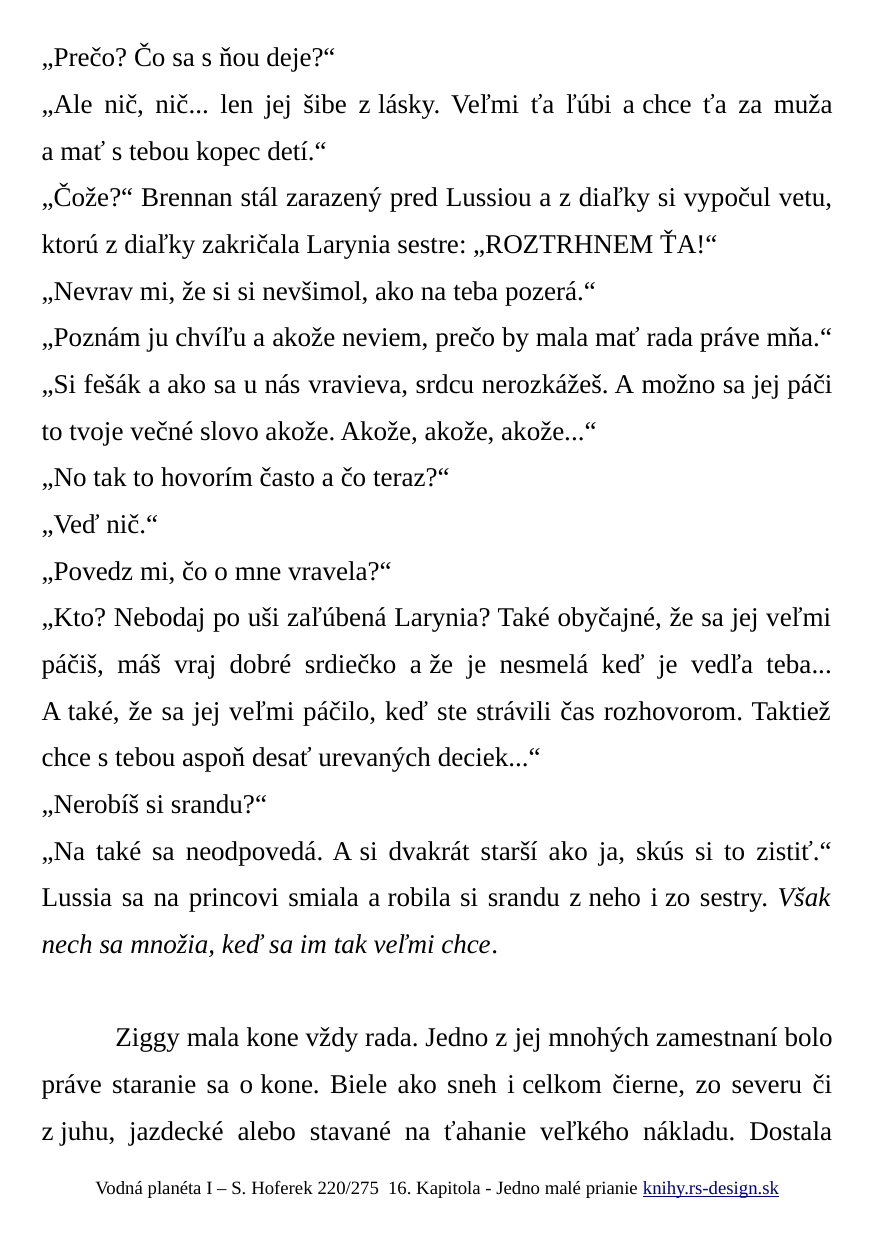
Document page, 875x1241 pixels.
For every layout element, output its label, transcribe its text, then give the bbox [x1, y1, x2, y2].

text „Si fešák a ako sa u nás vravieva, srdcu nerozkážeš. A možno sa jej páči to tvoje večné slovo akože. Akože, akože, akože...“ [41, 368, 833, 446]
text „Nerobíš si srandu?“ [41, 788, 833, 819]
text „Ale nič, nič... len jej šibe z lásky. Veľmi ťa ľúbi a chce ťa za muža a mať s tebou kopec detí.“ [41, 88, 833, 166]
text „Nevrav mi, že si si nevšimol, ako na teba pozerá.“ [41, 275, 833, 306]
text Ziggy mala kone vždy rada. Jedno z jej mnohých zamestnaní bolo práve staranie sa o kone. Biele ako sneh i celkom čierne, zo severu či z juhu, jazdecké alebo stavané na ťahanie veľkého nákladu. Dostala [41, 1021, 833, 1146]
text „Poznám ju chvíľu a akože neviem, prečo by mala mať rada práve mňa.“ [41, 321, 833, 352]
text „Na také sa neodpovedá. A si dvakrát starší ako ja, skús si to zistiť.“ Lussia sa na princovi smiala a robila si srandu z neho i zo sestry. Však nech sa množia, keď sa im tak veľmi chce. [41, 835, 833, 959]
text „Čože?“ Brennan stál zarazený pred Lussiou a z diaľky si vypočul vetu, ktorú z diaľky zakričala Larynia sestre: „ROZTRHNEM ŤA!“ [41, 181, 833, 259]
text „Veď nič.“ [41, 508, 833, 539]
text „No tak to hovorím často a čo teraz?“ [41, 461, 833, 492]
text „Povedz mi, čo o mne vravela?“ [41, 555, 833, 586]
text „Kto? Nebodaj po uši zaľúbená Larynia? Také obyčajné, že sa jej veľmi páčiš, máš vraj dobré srdiečko a že je nesmelá keď je vedľa teba... A také, že sa jej veľmi páčilo, keď ste strávili čas rozhovorom. Taktiež chce s tebou aspoň desať urevaných deciek...“ [41, 601, 833, 772]
text „Prečo? Čo sa s ňou deje?“ [41, 41, 833, 72]
